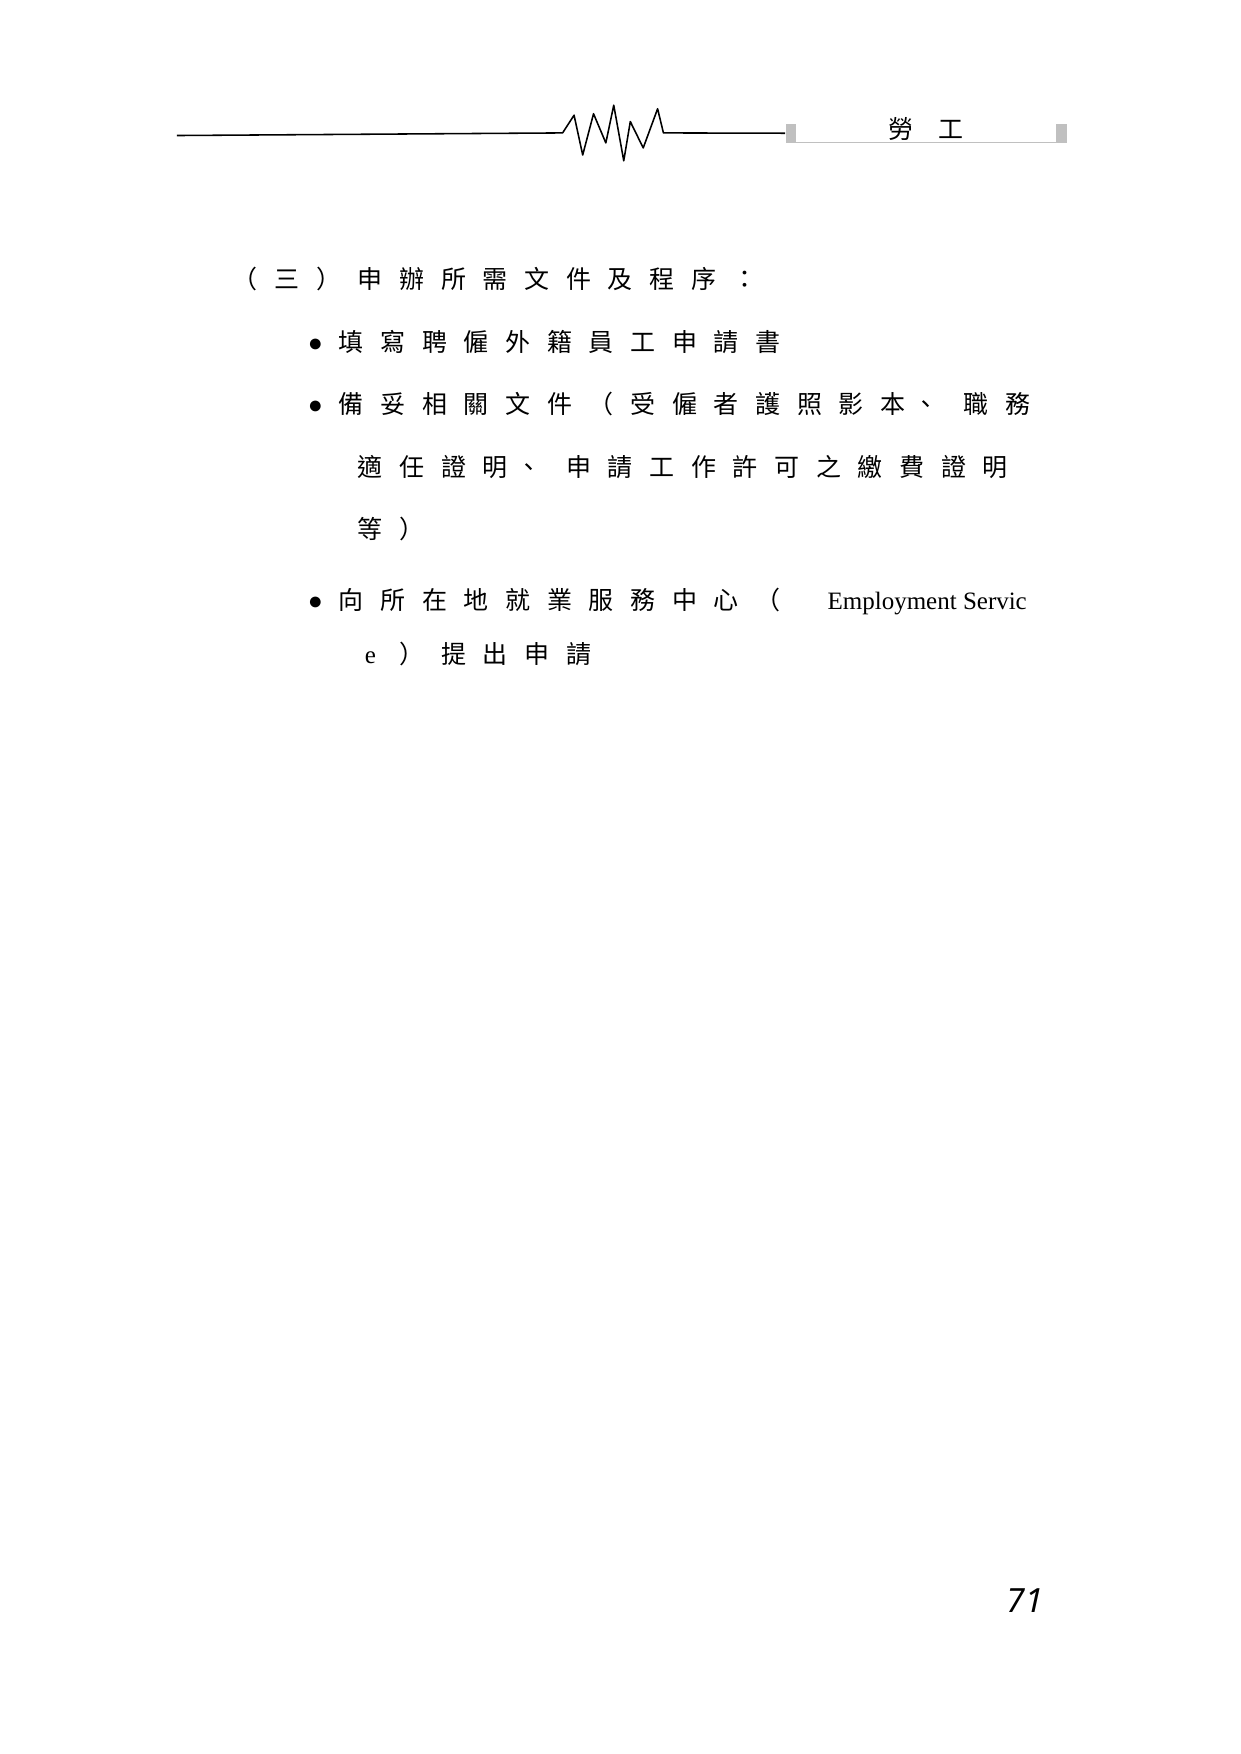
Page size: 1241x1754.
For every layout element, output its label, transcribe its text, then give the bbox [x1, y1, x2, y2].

text ● 備妥相關文件（受僱者護照影本、職務適任證明、申請工作許可之繳費證明等） [281, 361, 1058, 549]
text ● 向所在地就業服務中心（Employment Service）提出申請 [281, 549, 1058, 674]
text （三）申辦所需文件及程序： [207, 236, 1058, 299]
text ● 填寫聘僱外籍員工申請書 [281, 299, 1058, 361]
